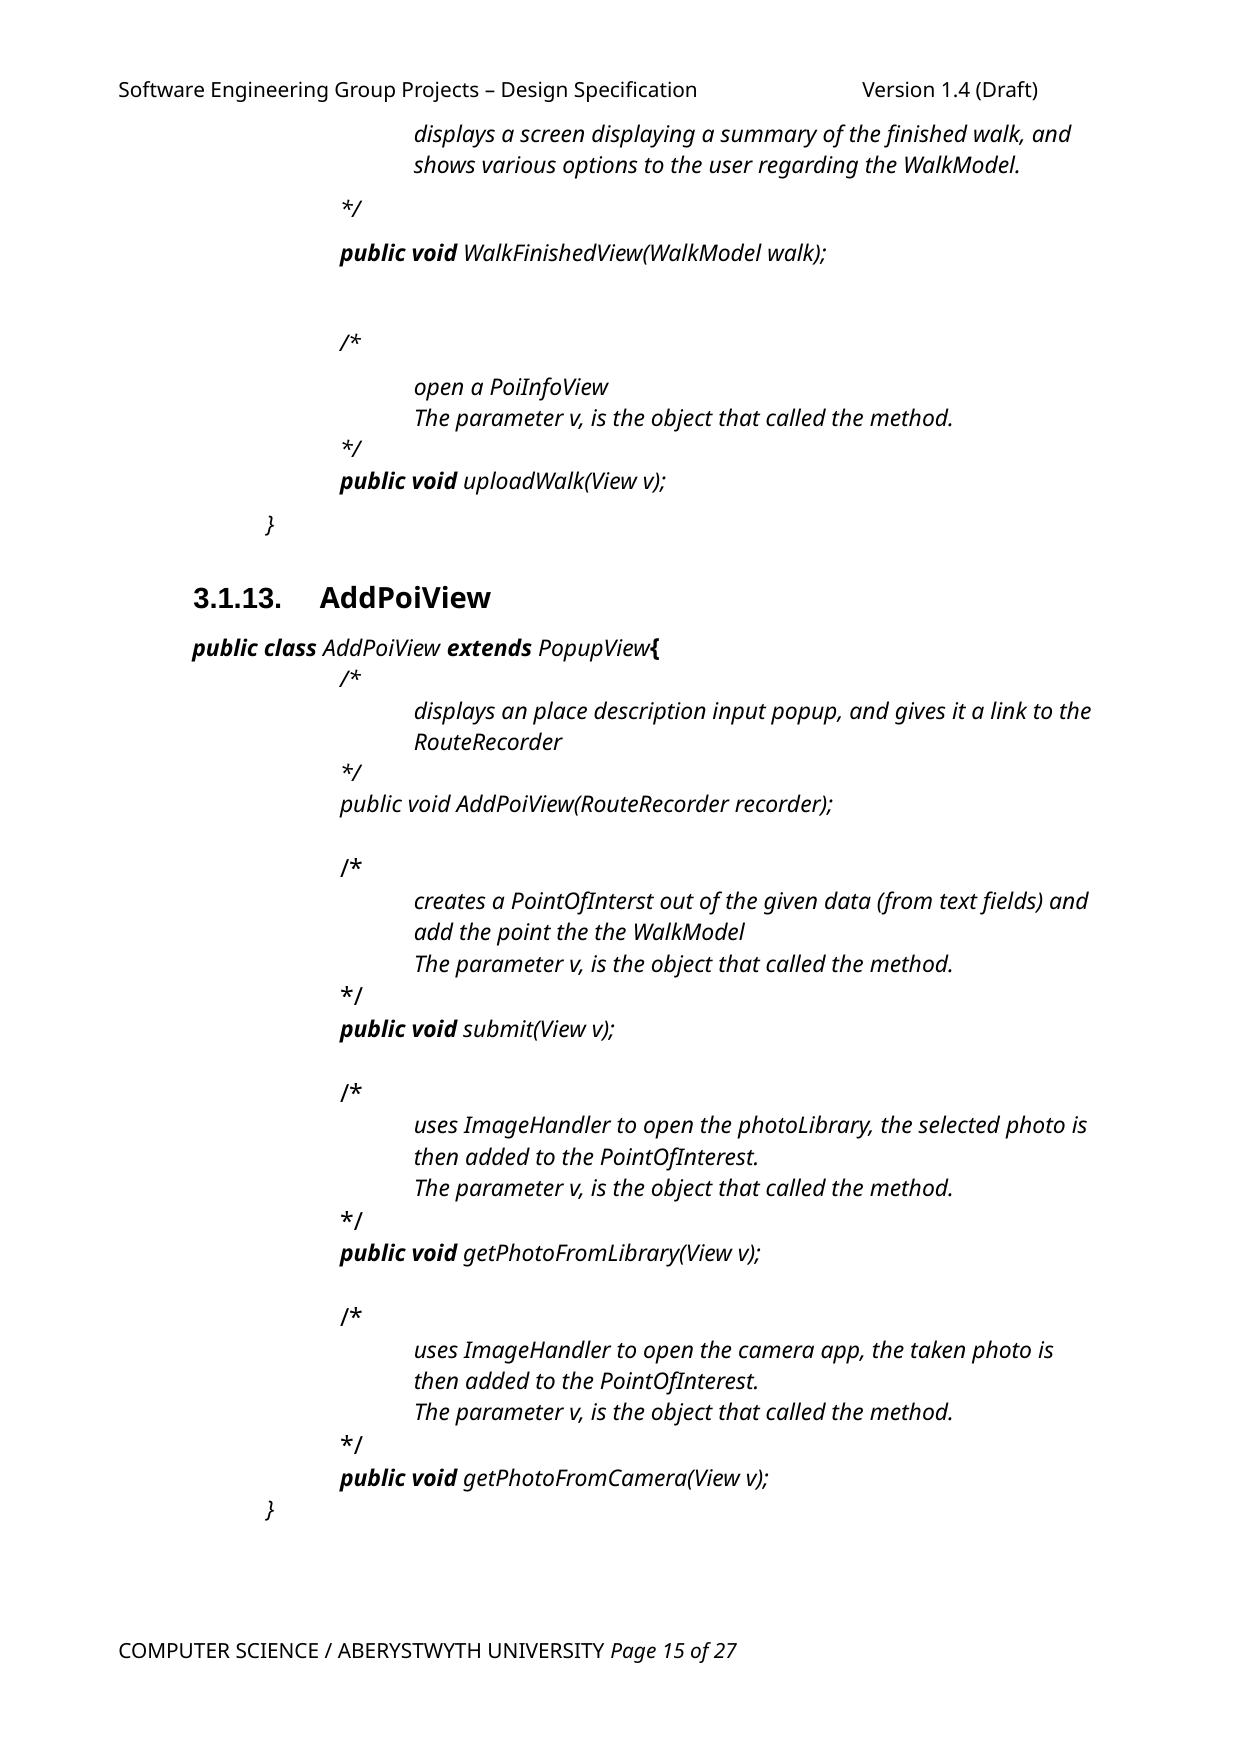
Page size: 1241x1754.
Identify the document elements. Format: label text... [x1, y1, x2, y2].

text displays an place description input popup, and gives it a link to the RouteRecorder [118, 695, 1122, 757]
text } [118, 508, 1122, 540]
text uses ImageHandler to open the photoLibrary, the selected photo is then added to the PointOfInterest. [118, 1109, 1122, 1172]
text public void getPhotoFromCamera(View v); [118, 1462, 1122, 1493]
text */ [118, 1427, 1122, 1462]
text */ [118, 433, 1122, 465]
text public void AddPoiView(RouteRecorder recorder); [118, 788, 1122, 820]
text public void WalkFinishedView(WalkModel walk); [118, 237, 1122, 268]
subtitle AddPoiView [193, 577, 1122, 617]
text displays a screen displaying a summary of the finished walk, and shows various options to the user regarding the WalkModel. [118, 118, 1122, 181]
text /* [118, 1300, 1122, 1334]
text public void submit(View v); [118, 1013, 1122, 1044]
text */ [118, 757, 1122, 788]
text The parameter v, is the object that called the method. [118, 1396, 1122, 1427]
text /* [118, 851, 1122, 885]
text creates a PointOfInterst out of the given data (from text fields) and add the point the the WalkModel [118, 885, 1122, 947]
text /* [118, 1075, 1122, 1109]
text } [118, 1493, 1122, 1524]
text */ [118, 193, 1122, 224]
text /* [118, 327, 1122, 358]
text open a PoiInfoView [118, 371, 1122, 402]
text public void uploadWalk(View v); [118, 465, 1122, 496]
text public class AddPoiView extends PopupView{ [192, 629, 1122, 663]
text /* [118, 663, 1122, 695]
text The parameter v, is the object that called the method. [118, 402, 1122, 433]
text uses ImageHandler to open the camera app, the taken photo is then added to the PointOfInterest. [118, 1334, 1122, 1396]
text The parameter v, is the object that called the method. [118, 947, 1122, 979]
text public void getPhotoFromLibrary(View v); [118, 1237, 1122, 1268]
text */ [118, 1203, 1122, 1237]
text The parameter v, is the object that called the method. [118, 1172, 1122, 1203]
text */ [118, 979, 1122, 1013]
